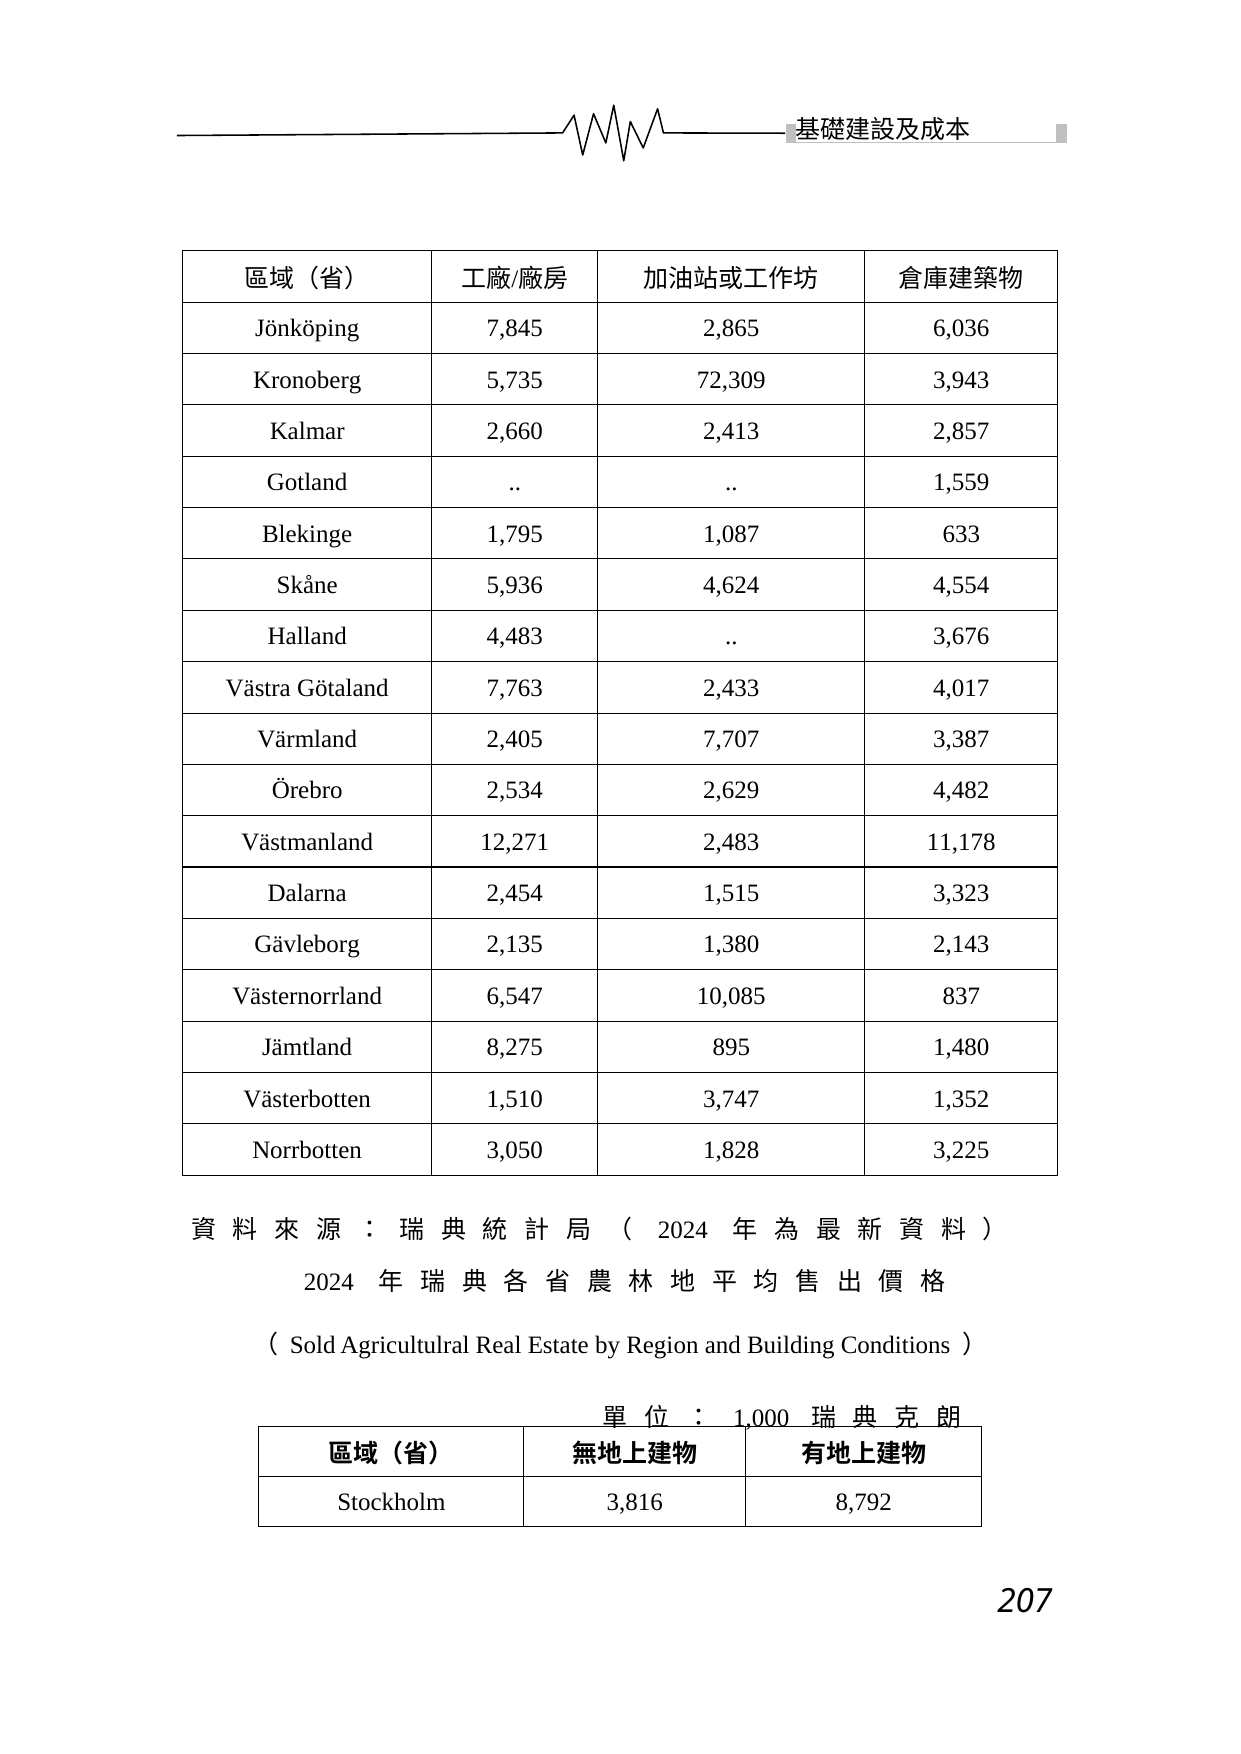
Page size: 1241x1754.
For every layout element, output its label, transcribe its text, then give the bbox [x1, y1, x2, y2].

table_cell 3,943 [865, 354, 1057, 404]
table_cell 7,845 [432, 303, 597, 353]
table_cell Jönköping [183, 303, 431, 353]
table_cell 4,554 [865, 559, 1057, 610]
table_header 加油站或工作坊 [598, 251, 864, 302]
table_cell 3,747 [598, 1073, 864, 1123]
table_cell 2,865 [598, 303, 864, 353]
table_header 區域（省） [183, 251, 431, 302]
table_cell 3,050 [432, 1124, 597, 1174]
table_cell 3,676 [865, 611, 1057, 661]
table_cell 1,510 [432, 1073, 597, 1123]
table_cell 2,413 [598, 405, 864, 456]
table_cell 1,352 [865, 1073, 1057, 1123]
table_cell Stockholm [259, 1477, 523, 1526]
table_cell 837 [865, 970, 1057, 1021]
table_cell 1,087 [598, 508, 864, 558]
table_cell 12,271 [432, 816, 597, 866]
table_cell 4,017 [865, 662, 1057, 712]
table_cell .. [598, 611, 864, 661]
table_cell .. [432, 457, 597, 507]
table_cell 633 [865, 508, 1057, 558]
table_cell 1,795 [432, 508, 597, 558]
table_cell 4,483 [432, 611, 597, 661]
table_cell 1,380 [598, 919, 864, 969]
table_cell 2,483 [598, 816, 864, 866]
table_cell 2,454 [432, 868, 597, 918]
table_cell 1,515 [598, 868, 864, 918]
table_cell Jämtland [183, 1022, 431, 1072]
table_cell 4,482 [865, 765, 1057, 815]
table_cell 1,480 [865, 1022, 1057, 1072]
table_cell 2,405 [432, 714, 597, 764]
table_cell 5,936 [432, 559, 597, 610]
table_cell 1,828 [598, 1124, 864, 1174]
table_cell 2,857 [865, 405, 1057, 456]
table_cell Örebro [183, 765, 431, 815]
text 單位：1,000瑞典克朗 [183, 1363, 969, 1426]
table_cell 6,036 [865, 303, 1057, 353]
table_cell 3,816 [524, 1477, 745, 1526]
table_cell Kronoberg [183, 354, 431, 404]
table_cell 6,547 [432, 970, 597, 1021]
table_cell 2,433 [598, 662, 864, 712]
table_header 有地上建物 [746, 1427, 981, 1476]
table_cell Västmanland [183, 816, 431, 866]
table_cell 5,735 [432, 354, 597, 404]
table_cell 2,629 [598, 765, 864, 815]
table_cell 2,534 [432, 765, 597, 815]
table_header 無地上建物 [524, 1427, 745, 1476]
table_cell 3,387 [865, 714, 1057, 764]
table_cell 10,085 [598, 970, 864, 1021]
table_cell .. [598, 457, 864, 507]
table_cell 11,178 [865, 816, 1057, 866]
table_cell 2,143 [865, 919, 1057, 969]
table_header 區域（省） [259, 1427, 523, 1476]
table_cell 8,275 [432, 1022, 597, 1072]
table_cell Skåne [183, 559, 431, 610]
table_cell 7,763 [432, 662, 597, 712]
table_cell 7,707 [598, 714, 864, 764]
table_cell Dalarna [183, 868, 431, 918]
table_cell 2,135 [432, 919, 597, 969]
table_cell Kalmar [183, 405, 431, 456]
text 2024年瑞典各省農林地平均售出價格 （Sold Agricultulral Real Estate by Region and Building Conditions） [183, 1238, 1058, 1363]
table_cell Värmland [183, 714, 431, 764]
table_cell 72,309 [598, 354, 864, 404]
table_cell 8,792 [746, 1477, 981, 1526]
table_cell 3,323 [865, 868, 1057, 918]
table_header 工廠/廠房 [432, 251, 597, 302]
table_cell Gotland [183, 457, 431, 507]
table_cell 3,225 [865, 1124, 1057, 1174]
text 資料來源：瑞典統計局（2024年為最新資料） [183, 1176, 1058, 1238]
table_cell 2,660 [432, 405, 597, 456]
table_cell 1,559 [865, 457, 1057, 507]
table_cell Västernorrland [183, 970, 431, 1021]
table_cell Halland [183, 611, 431, 661]
table_header 倉庫建築物 [865, 251, 1057, 302]
table_cell Västerbotten [183, 1073, 431, 1123]
table_cell Norrbotten [183, 1124, 431, 1174]
table_cell Blekinge [183, 508, 431, 558]
table_cell Västra Götaland [183, 662, 431, 712]
table_cell 895 [598, 1022, 864, 1072]
table_cell 4,624 [598, 559, 864, 610]
table_cell Gävleborg [183, 919, 431, 969]
